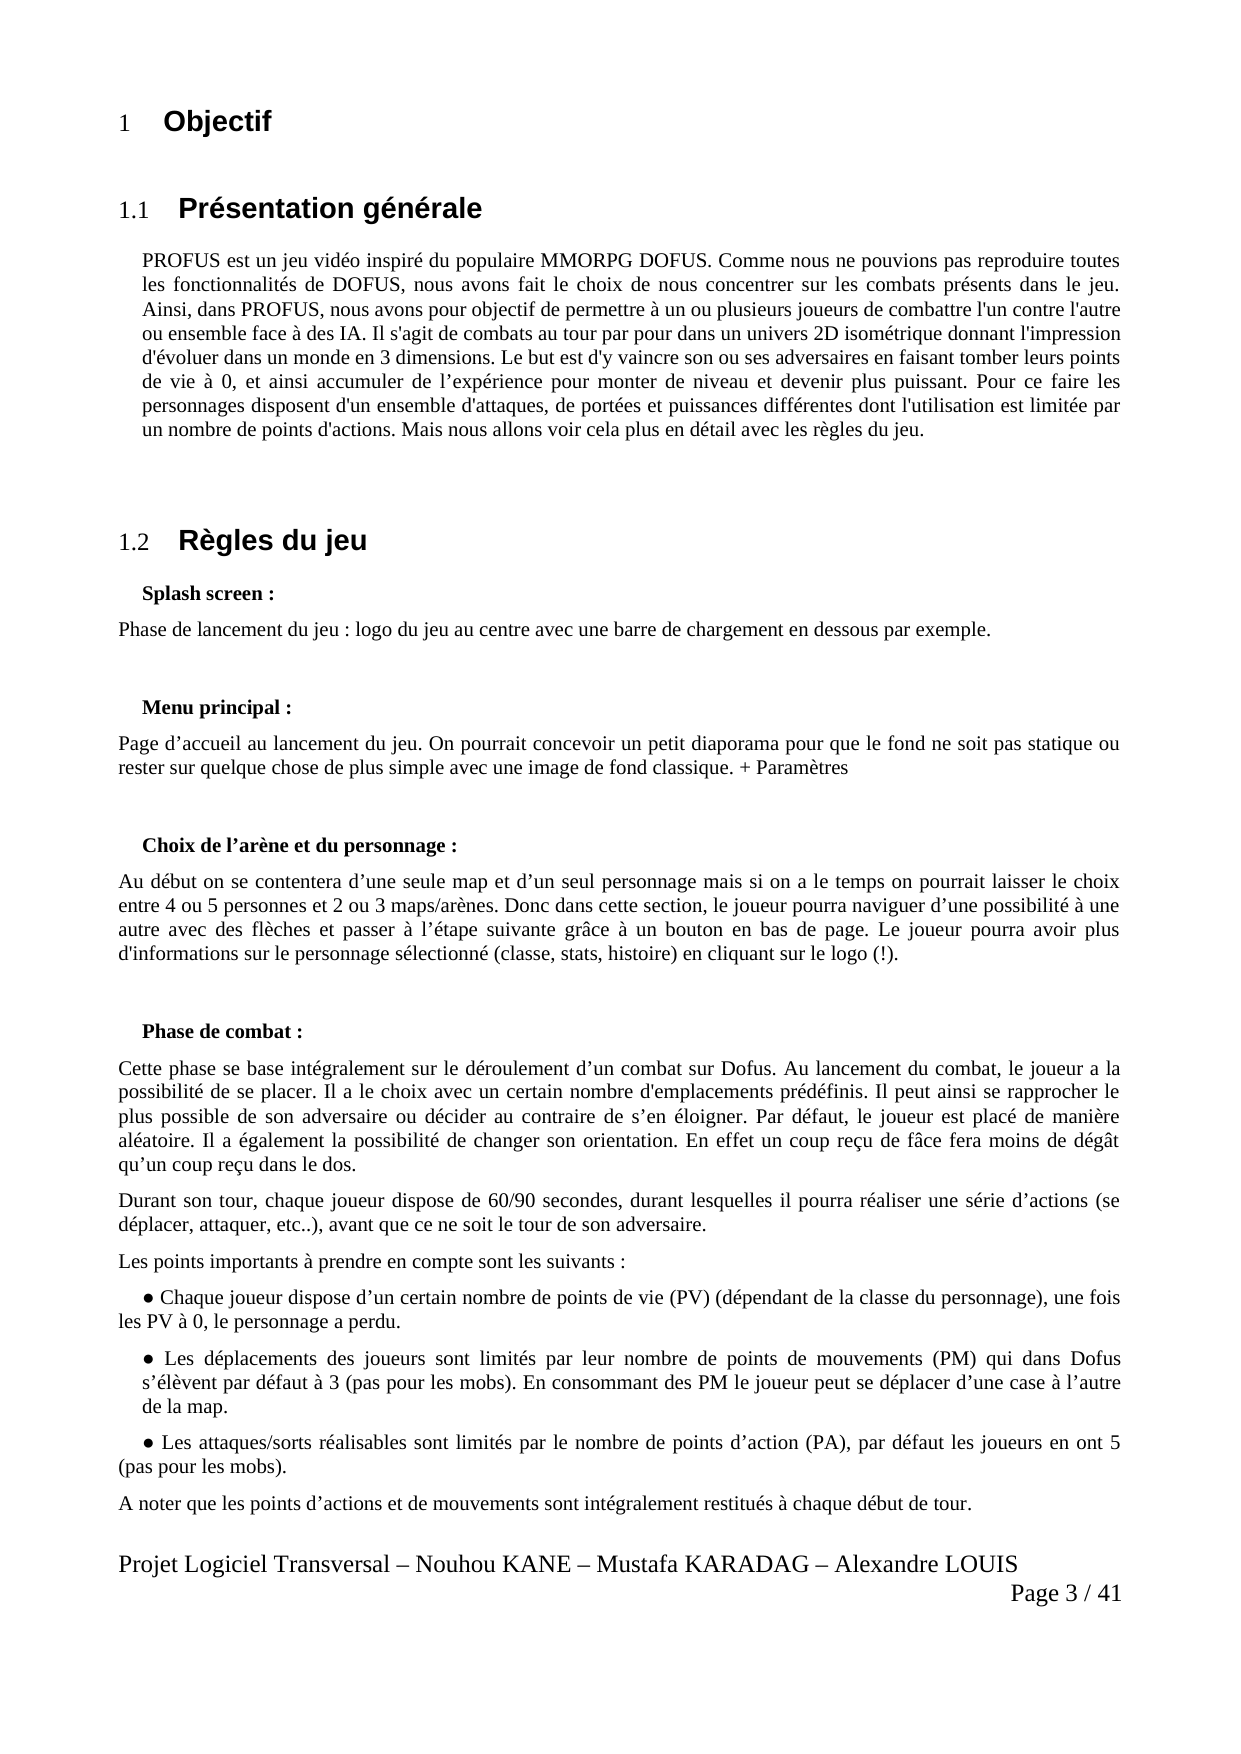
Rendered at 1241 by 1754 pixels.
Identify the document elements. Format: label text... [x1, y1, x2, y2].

text Cette phase se base intégralement sur le déroulement d’un combat sur Dofus. Au lancement du combat, le joueur a la possibilité de se placer. Il a le choix avec un certain nombre d'emplacements prédéfinis. Il peut ainsi se rapprocher le plus possible de son adversaire ou décider au contraire de s’en éloigner. Par défaut, le joueur est placé de manière aléatoire. Il a également la possibilité de changer son orientation. En effet un coup reçu de fâce fera moins de dégât qu’un coup reçu dans le dos. [118, 1055, 1122, 1176]
text Page d’accueil au lancement du jeu. On pourrait concevoir un petit diaporama pour que le fond ne soit pas statique ou rester sur quelque chose de plus simple avec une image de fond classique. + Paramètres [118, 731, 1122, 779]
text Phase de combat : [142, 1019, 1122, 1043]
text Menu principal : [142, 694, 1122, 719]
text ● Les déplacements des joueurs sont limités par leur nombre de points de mouvements (PM) qui dans Dofus s’élèvent par défaut à 3 (pas pour les mobs). En consommant des PM le joueur peut se déplacer d’une case à l’autre de la map. [142, 1346, 1122, 1418]
text ● Chaque joueur dispose d’un certain nombre de points de vie (PV) (dépendant de la classe du personnage), une fois les PV à 0, le personnage a perdu. [118, 1285, 1122, 1333]
text A noter que les points d’actions et de mouvements sont intégralement restitués à chaque début de tour. [118, 1491, 1122, 1515]
text Durant son tour, chaque joueur dispose de 60/90 secondes, durant lesquelles il pourra réaliser une série d’actions (se déplacer, attaquer, etc..), avant que ce ne soit le tour de son adversaire. [118, 1188, 1122, 1236]
text ● Les attaques/sorts réalisables sont limités par le nombre de points d’action (PA), par défaut les joueurs en ont 5 (pas pour les mobs). [118, 1430, 1122, 1478]
text PROFUS est un jeu vidéo inspiré du populaire MMORPG DOFUS. Comme nous ne pouvions pas reproduire toutes les fonctionnalités de DOFUS, nous avons fait le choix de nous concentrer sur les combats présents dans le jeu. Ainsi, dans PROFUS, nous avons pour objectif de permettre à un ou plusieurs joueurs de combattre l'un contre l'autre ou ensemble face à des IA. Il s'agit de combats au tour par pour dans un univers 2D isométrique donnant l'impression d'évoluer dans un monde en 3 dimensions. Le but est d'y vaincre son ou ses adversaires en faisant tomber leurs points de vie à 0, et ainsi accumuler de l’expérience pour monter de niveau et devenir plus puissant. Pour ce faire les personnages disposent d'un ensemble d'attaques, de portées et puissances différentes dont l'utilisation est limitée par un nombre de points d'actions. Mais nous allons voir cela plus en détail avec les règles du jeu. [142, 248, 1122, 441]
text Phase de lancement du jeu : logo du jeu au centre avec une barre de chargement en dessous par exemple. [118, 617, 1122, 641]
text Splash screen : [118, 581, 1122, 604]
list Règles du jeu [118, 523, 1122, 557]
text Choix de l’arène et du personnage : [142, 833, 1122, 857]
text Les points importants à prendre en compte sont les suivants : [118, 1249, 1122, 1273]
list Présentation générale [118, 191, 1122, 225]
list Objectif [118, 104, 1122, 137]
text Au début on se contentera d’une seule map et d’un seul personnage mais si on a le temps on pourrait laisser le choix entre 4 ou 5 personnes et 2 ou 3 maps/arènes. Donc dans cette section, le joueur pourra naviguer d’une possibilité à une autre avec des flèches et passer à l’étape suivante grâce à un bouton en bas de page. Le joueur pourra avoir plus d'informations sur le personnage sélectionné (classe, stats, histoire) en cliquant sur le logo (!). [118, 869, 1122, 965]
